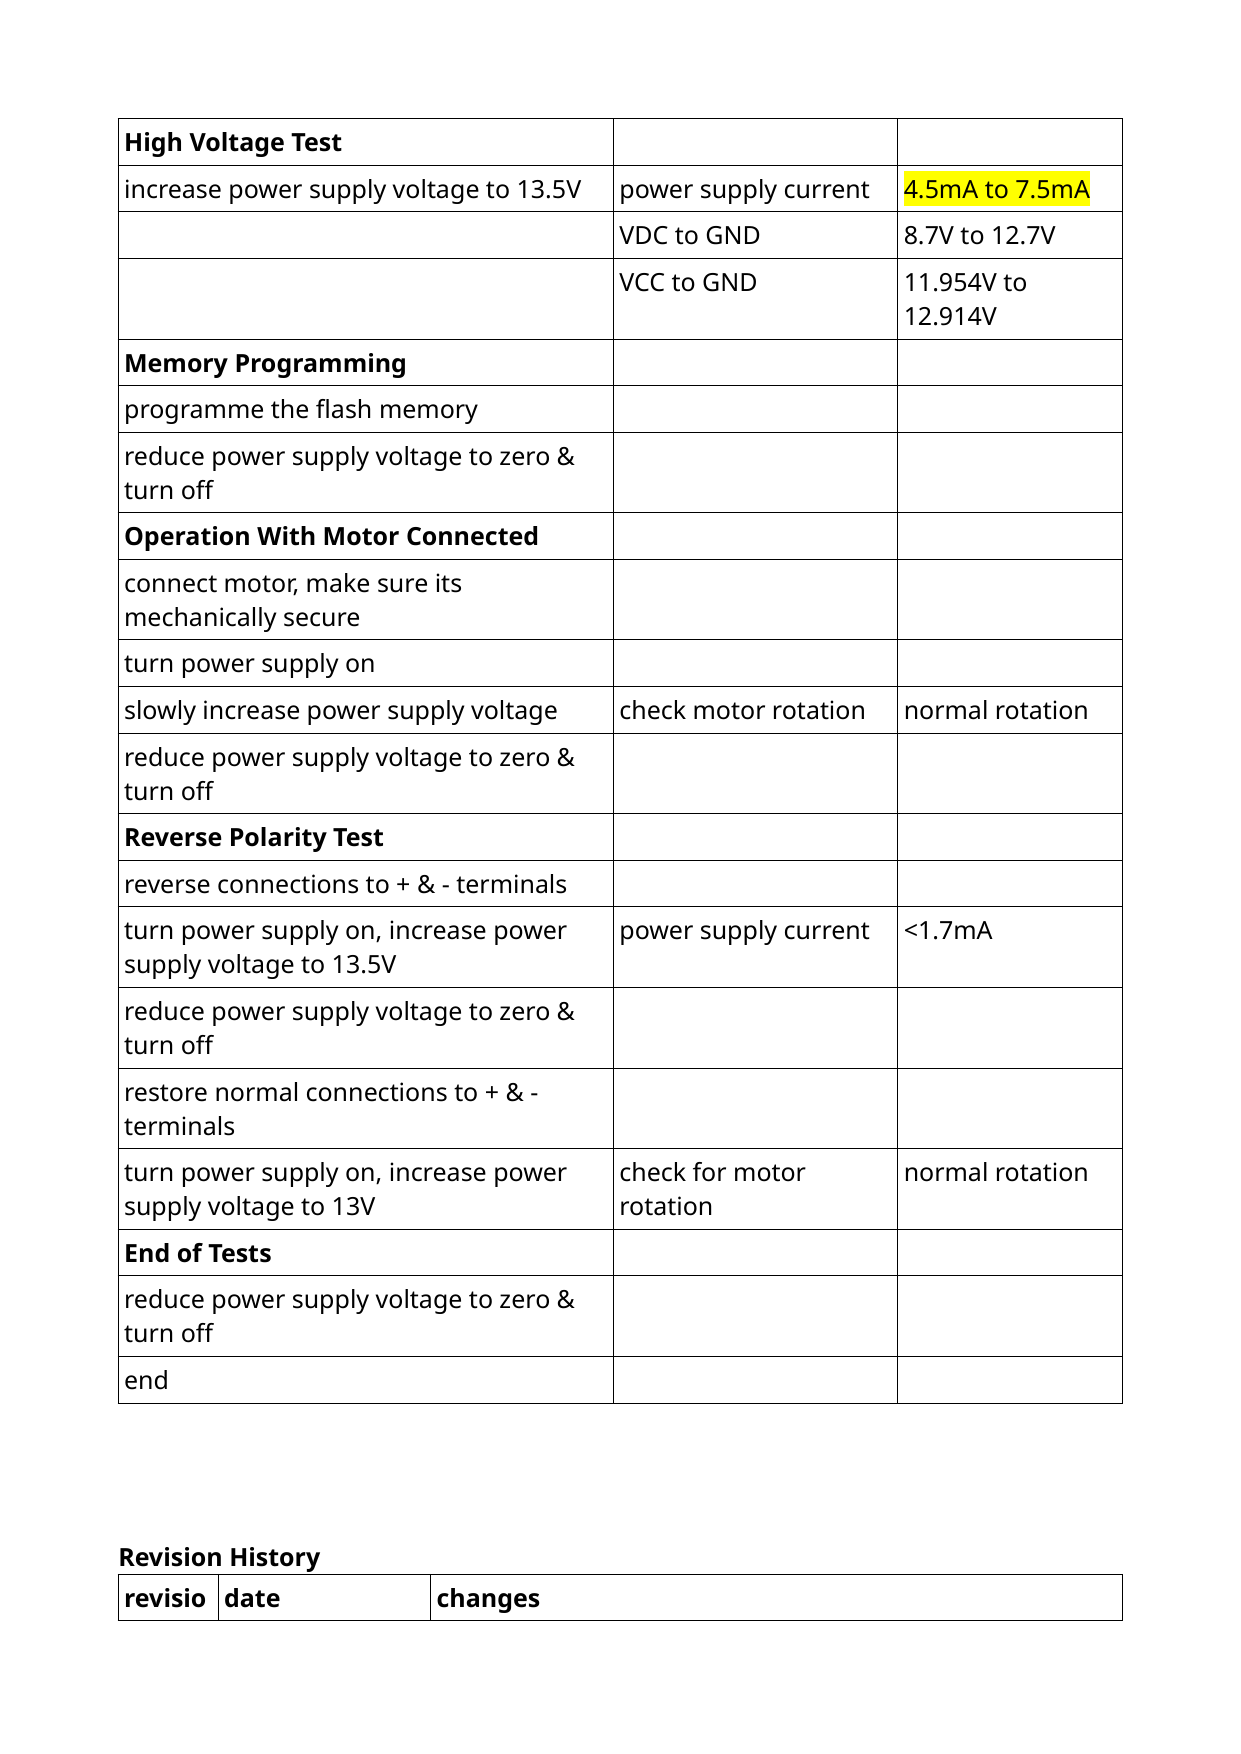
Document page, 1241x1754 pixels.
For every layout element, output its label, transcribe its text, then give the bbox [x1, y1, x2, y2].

table_cell turn power supply on, increase power supply voltage to 13.5V [119, 907, 613, 987]
table_cell [898, 734, 1122, 813]
table_cell [898, 340, 1122, 385]
table_cell reduce power supply voltage to zero & turn off [119, 433, 613, 512]
table_cell reverse connections to + & - terminals [119, 861, 613, 906]
table_cell [614, 814, 897, 860]
table_cell programme the flash memory [119, 386, 613, 432]
table_cell [614, 560, 897, 639]
table_cell [898, 119, 1122, 165]
text Revision History [118, 1540, 1122, 1574]
table_cell [898, 1069, 1122, 1148]
table_cell [898, 560, 1122, 639]
table_cell [614, 861, 897, 906]
table_cell 8.7V to 12.7V [898, 212, 1122, 258]
table_cell slowly increase power supply voltage [119, 687, 613, 732]
table_cell VCC to GND [614, 259, 897, 338]
table_cell End of Tests [119, 1230, 613, 1275]
table_cell [614, 433, 897, 512]
table_cell [898, 433, 1122, 512]
table_cell restore normal connections to + & - terminals [119, 1069, 613, 1148]
table_cell [614, 386, 897, 432]
table_cell [898, 988, 1122, 1067]
table_cell connect motor, make sure its mechanically secure [119, 560, 613, 639]
table_cell [898, 1357, 1122, 1402]
table_cell [898, 513, 1122, 559]
table_cell end [119, 1357, 613, 1402]
table_cell High Voltage Test [119, 119, 613, 165]
table_cell normal rotation [898, 1149, 1122, 1229]
table_cell [898, 640, 1122, 686]
table_cell power supply current [614, 166, 897, 211]
table_cell check for motor rotation [614, 1149, 897, 1229]
table_cell [614, 1230, 897, 1275]
table_cell reduce power supply voltage to zero & turn off [119, 734, 613, 813]
table_cell reduce power supply voltage to zero & turn off [119, 1276, 613, 1356]
table_cell [898, 386, 1122, 432]
table_cell [614, 119, 897, 165]
table_cell [898, 1276, 1122, 1356]
table_header changes [431, 1575, 1122, 1620]
table_cell increase power supply voltage to 13.5V [119, 166, 613, 211]
table_cell power supply current [614, 907, 897, 987]
table_cell [614, 640, 897, 686]
table_cell [614, 1357, 897, 1402]
table_cell [614, 513, 897, 559]
table_cell [614, 1276, 897, 1356]
table_cell check motor rotation [614, 687, 897, 732]
table_cell [614, 340, 897, 385]
table_cell [898, 814, 1122, 860]
table_cell [898, 861, 1122, 906]
table_cell Memory Programming [119, 340, 613, 385]
table_cell VDC to GND [614, 212, 897, 258]
table_cell [614, 1069, 897, 1148]
table_cell [614, 988, 897, 1067]
table_cell 11.954V to 12.914V [898, 259, 1122, 338]
table_cell turn power supply on, increase power supply voltage to 13V [119, 1149, 613, 1229]
table_cell reduce power supply voltage to zero & turn off [119, 988, 613, 1067]
table_cell turn power supply on [119, 640, 613, 686]
table_cell [119, 212, 613, 258]
table_header revisio [119, 1575, 218, 1620]
table_cell [119, 259, 613, 338]
table_cell <1.7mA [898, 907, 1122, 987]
table_cell Reverse Polarity Test [119, 814, 613, 860]
table_cell Operation With Motor Connected [119, 513, 613, 559]
table_cell [614, 734, 897, 813]
table_cell normal rotation [898, 687, 1122, 732]
table_cell [898, 1230, 1122, 1275]
table_header date [219, 1575, 430, 1620]
table_cell 4.5mA to 7.5mA [898, 166, 1122, 211]
